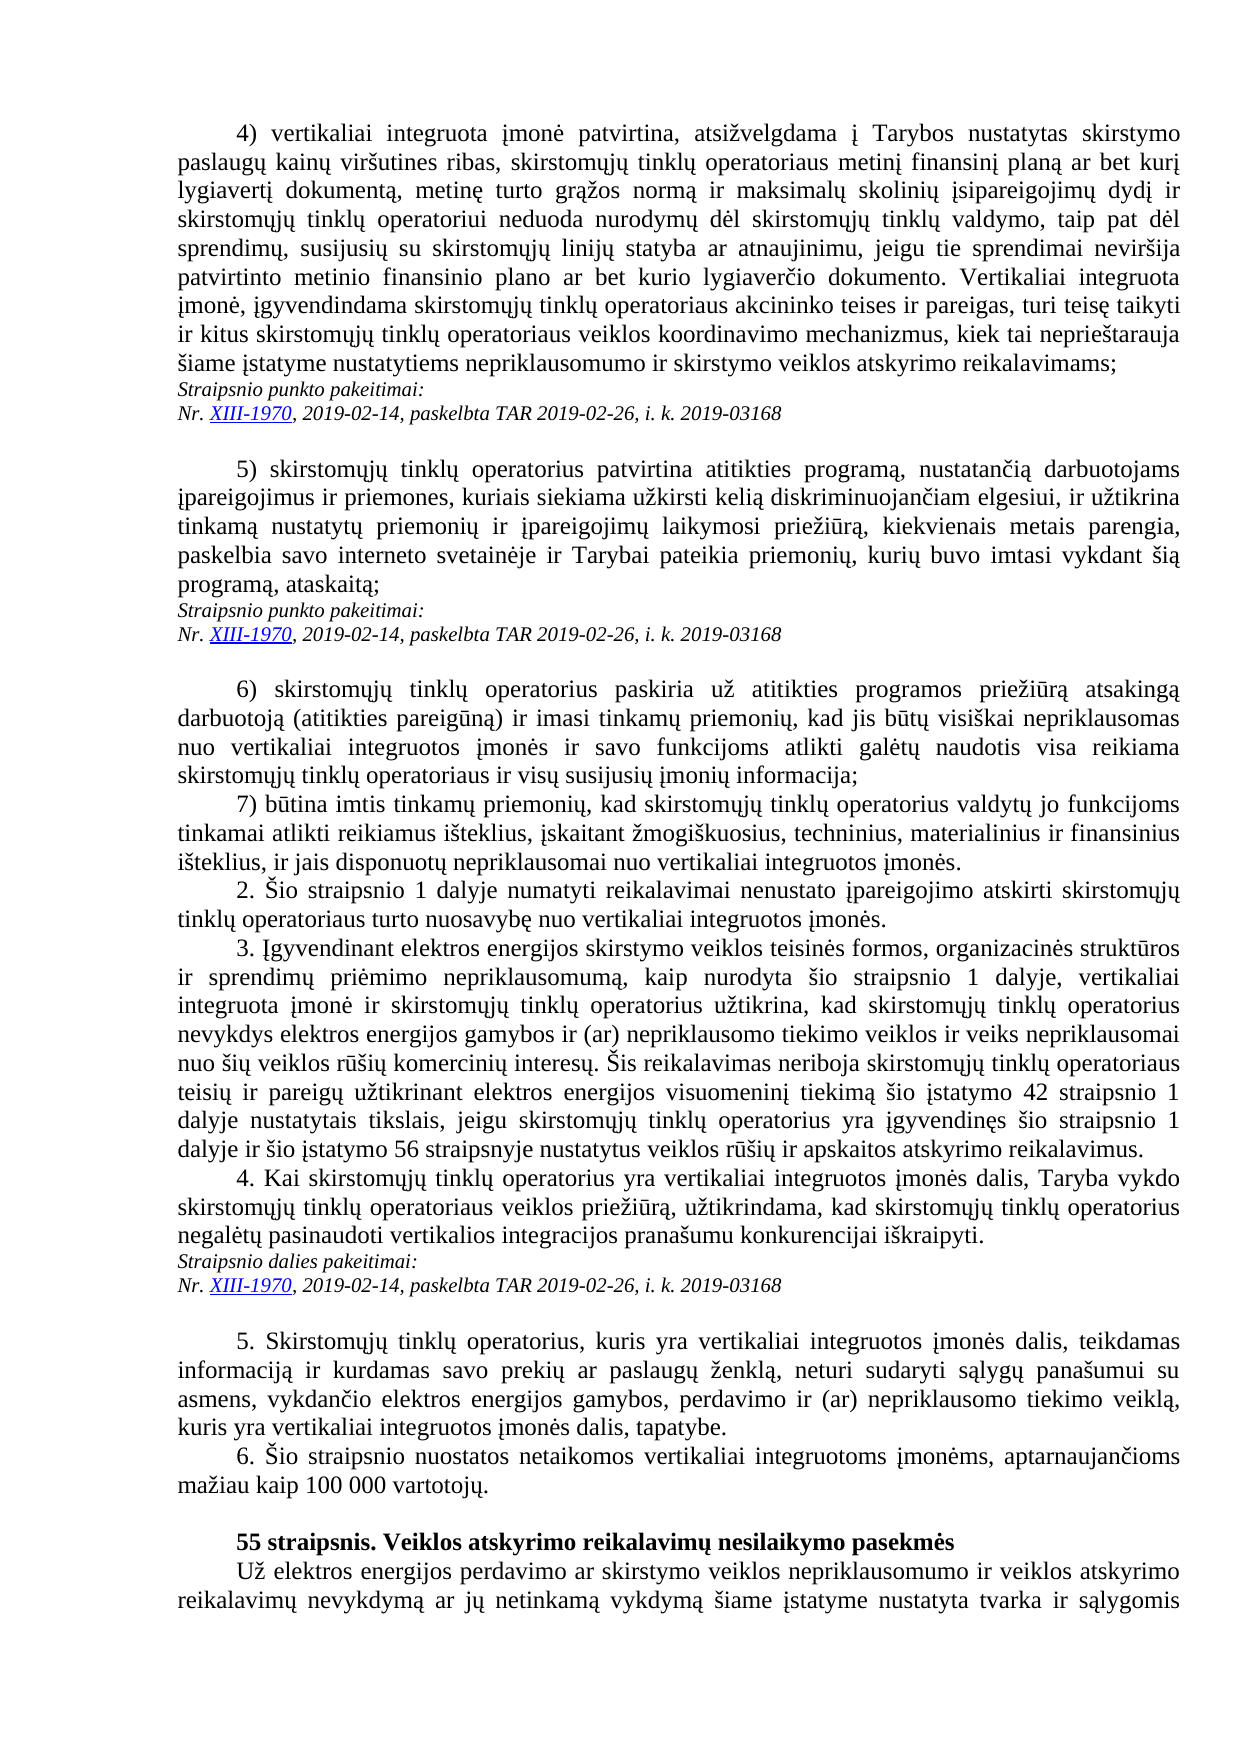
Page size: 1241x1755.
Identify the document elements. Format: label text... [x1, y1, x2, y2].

text 2. Šio straipsnio 1 dalyje numatyti reikalavimai nenustato įpareigojimo atskirti skirstomųjų tinklų operatoriaus turto nuosavybę nuo vertikaliai integruotos įmonės. [177, 876, 1181, 933]
text 3. Įgyvendinant elektros energijos skirstymo veiklos teisinės formos, organizacinės struktūros ir sprendimų priėmimo nepriklausomumą, kaip nurodyta šio straipsnio 1 dalyje, vertikaliai integruota įmonė ir skirstomųjų tinklų operatorius užtikrina, kad skirstomųjų tinklų operatorius nevykdys elektros energijos gamybos ir (ar) nepriklausomo tiekimo veiklos ir veiks nepriklausomai nuo šių veiklos rūšių komercinių interesų. Šis reikalavimas neriboja skirstomųjų tinklų operatoriaus teisių ir pareigų užtikrinant elektros energijos visuomeninį tiekimą šio įstatymo 42 straipsnio 1 dalyje nustatytais tikslais, jeigu skirstomųjų tinklų operatorius yra įgyvendinęs šio straipsnio 1 dalyje ir šio įstatymo 56 straipsnyje nustatytus veiklos rūšių ir apskaitos atskyrimo reikalavimus. [177, 933, 1181, 1163]
text 55 straipsnis. Veiklos atskyrimo reikalavimų nesilaikymo pasekmės [177, 1527, 1181, 1556]
text Straipsnio dalies pakeitimai: [177, 1249, 1181, 1273]
text 4) vertikaliai integruota įmonė patvirtina, atsižvelgdama į Tarybos nustatytas skirstymo paslaugų kainų viršutines ribas, skirstomųjų tinklų operatoriaus metinį finansinį planą ar bet kurį lygiavertį dokumentą, metinę turto grąžos normą ir maksimalų skolinių įsipareigojimų dydį ir skirstomųjų tinklų operatoriui neduoda nurodymų dėl skirstomųjų tinklų valdymo, taip pat dėl sprendimų, susijusių su skirstomųjų linijų statyba ar atnaujinimu, jeigu tie sprendimai neviršija patvirtinto metinio finansinio plano ar bet kurio lygiaverčio dokumento. Vertikaliai integruota įmonė, įgyvendindama skirstomųjų tinklų operatoriaus akcininko teises ir pareigas, turi teisę taikyti ir kitus skirstomųjų tinklų operatoriaus veiklos koordinavimo mechanizmus, kiek tai neprieštarauja šiame įstatyme nustatytiems nepriklausomumo ir skirstymo veiklos atskyrimo reikalavimams; [177, 118, 1181, 377]
text Straipsnio punkto pakeitimai: [177, 597, 1181, 622]
text Nr. XIII-1970, 2019-02-14, paskelbta TAR 2019-02-26, i. k. 2019-03168 [177, 401, 1181, 425]
text Nr. XIII-1970, 2019-02-14, paskelbta TAR 2019-02-26, i. k. 2019-03168 [177, 1273, 1181, 1297]
text 5. Skirstomųjų tinklų operatorius, kuris yra vertikaliai integruotos įmonės dalis, teikdamas informaciją ir kurdamas savo prekių ar paslaugų ženklą, neturi sudaryti sąlygų panašumui su asmens, vykdančio elektros energijos gamybos, perdavimo ir (ar) nepriklausomo tiekimo veiklą, kuris yra vertikaliai integruotos įmonės dalis, tapatybe. [177, 1326, 1181, 1441]
text Straipsnio punkto pakeitimai: [177, 377, 1181, 401]
text 5) skirstomųjų tinklų operatorius patvirtina atitikties programą, nustatančią darbuotojams įpareigojimus ir priemones, kuriais siekiama užkirsti kelią diskriminuojančiam elgesiui, ir užtikrina tinkamą nustatytų priemonių ir įpareigojimų laikymosi priežiūrą, kiekvienais metais parengia, paskelbia savo interneto svetainėje ir Tarybai pateikia priemonių, kurių buvo imtasi vykdant šią programą, ataskaitą; [177, 454, 1181, 597]
text Už elektros energijos perdavimo ar skirstymo veiklos nepriklausomumo ir veiklos atskyrimo reikalavimų nevykdymą ar jų netinkamą vykdymą šiame įstatyme nustatyta tvarka ir sąlygomis [177, 1556, 1181, 1614]
text 6) skirstomųjų tinklų operatorius paskiria už atitikties programos priežiūrą atsakingą darbuotoją (atitikties pareigūną) ir imasi tinkamų priemonių, kad jis būtų visiškai nepriklausomas nuo vertikaliai integruotos įmonės ir savo funkcijoms atlikti galėtų naudotis visa reikiama skirstomųjų tinklų operatoriaus ir visų susijusių įmonių informacija; [177, 674, 1181, 789]
text 7) būtina imtis tinkamų priemonių, kad skirstomųjų tinklų operatorius valdytų jo funkcijoms tinkamai atlikti reikiamus išteklius, įskaitant žmogiškuosius, techninius, materialinius ir finansinius išteklius, ir jais disponuotų nepriklausomai nuo vertikaliai integruotos įmonės. [177, 789, 1181, 876]
text 6. Šio straipsnio nuostatos netaikomos vertikaliai integruotoms įmonėms, aptarnaujančioms mažiau kaip 100 000 vartotojų. [177, 1441, 1181, 1499]
text 4. Kai skirstomųjų tinklų operatorius yra vertikaliai integruotos įmonės dalis, Taryba vykdo skirstomųjų tinklų operatoriaus veiklos priežiūrą, užtikrindama, kad skirstomųjų tinklų operatorius negalėtų pasinaudoti vertikalios integracijos pranašumu konkurencijai iškraipyti. [177, 1163, 1181, 1249]
text Nr. XIII-1970, 2019-02-14, paskelbta TAR 2019-02-26, i. k. 2019-03168 [177, 622, 1181, 646]
